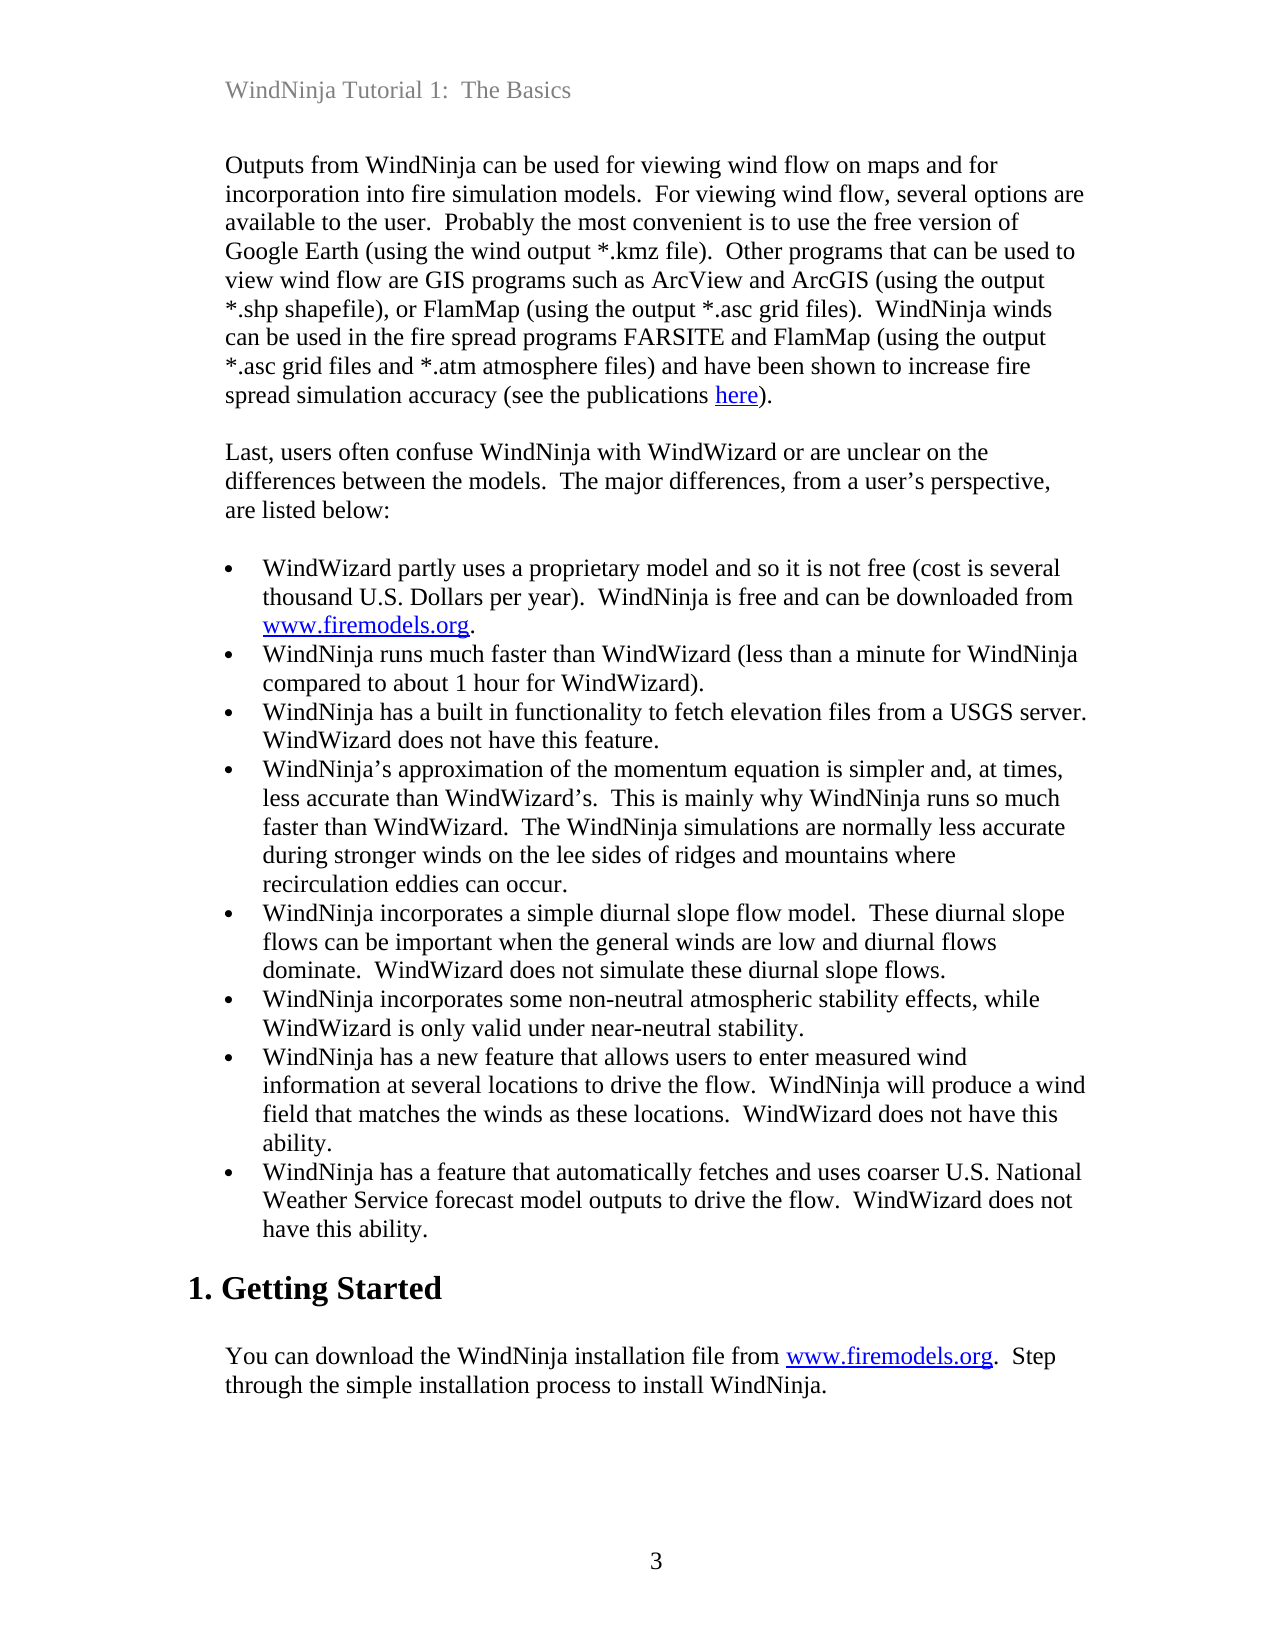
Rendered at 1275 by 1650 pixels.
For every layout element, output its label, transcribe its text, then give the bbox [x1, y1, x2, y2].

text Last, users often confuse WindNinja with WindWizard or are unclear on the differences between the models. The major differences, from a user’s perspective, are listed below: [225, 437, 1087, 524]
list WindNinja incorporates a simple diurnal slope flow model. These diurnal slope flows can be important when the general winds are low and diurnal flows dominate. WindWizard does not simulate these diurnal slope flows. [225, 898, 1087, 984]
text Outputs from WindNinja can be used for viewing wind flow on maps and for incorporation into fire simulation models. For viewing wind flow, several options are available to the user. Probably the most convenient is to use the free version of Google Earth (using the wind output *.kmz file). Other programs that can be used to view wind flow are GIS programs such as ArcView and ArcGIS (using the output *.shp shapefile), or FlamMap (using the output *.asc grid files). WindNinja winds can be used in the fire spread programs FARSITE and FlamMap (using the output *.asc grid files and *.atm atmosphere files) and have been shown to increase fire spread simulation accuracy (see the publications here). [225, 150, 1087, 409]
list WindNinja incorporates some non-neutral atmospheric stability effects, while WindWizard is only valid under near-neutral stability. [225, 984, 1087, 1042]
list WindNinja runs much faster than WindWizard (less than a minute for WindNinja compared to about 1 hour for WindWizard). [225, 639, 1087, 697]
subtitle Getting Started [187, 1268, 1087, 1306]
list WindWizard partly uses a proprietary model and so it is not free (cost is several thousand U.S. Dollars per year). WindNinja is free and can be downloaded from www.firemodels.org. [225, 553, 1087, 639]
list WindNinja has a new feature that allows users to enter measured wind information at several locations to drive the flow. WindNinja will produce a wind field that matches the winds as these locations. WindWizard does not have this ability. [225, 1042, 1087, 1157]
list WindNinja has a built in functionality to fetch elevation files from a USGS server. WindWizard does not have this feature. [225, 697, 1087, 754]
list WindNinja has a feature that automatically fetches and uses coarser U.S. National Weather Service forecast model outputs to drive the flow. WindWizard does not have this ability. [225, 1157, 1087, 1243]
text You can download the WindNinja installation file from www.firemodels.org. Step through the simple installation process to install WindNinja. [225, 1341, 1087, 1399]
list WindNinja’s approximation of the momentum equation is simpler and, at times, less accurate than WindWizard’s. This is mainly why WindNinja runs so much faster than WindWizard. The WindNinja simulations are normally less accurate during stronger winds on the lee sides of ridges and mountains where recirculation eddies can occur. [225, 754, 1087, 898]
